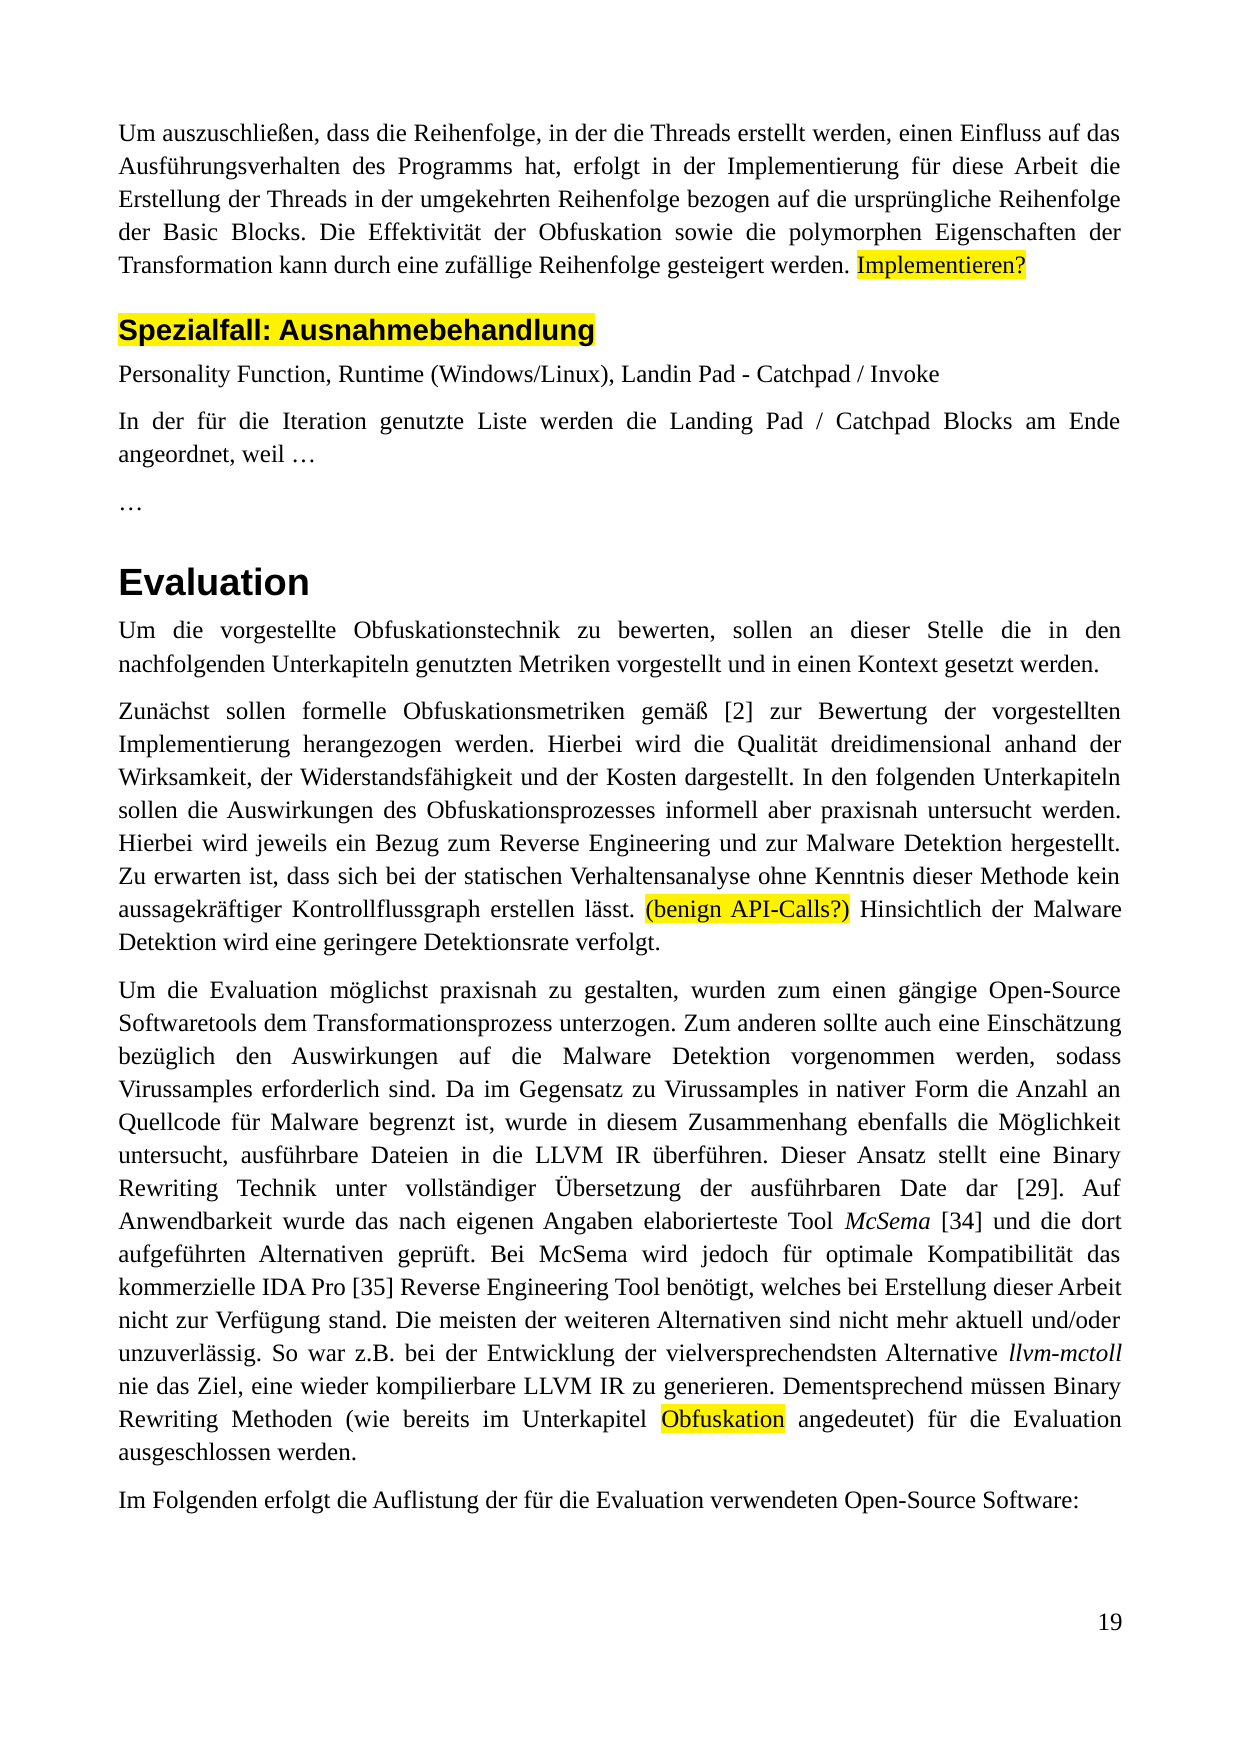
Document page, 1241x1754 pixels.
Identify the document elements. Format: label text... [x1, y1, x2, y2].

text Um die Evaluation möglichst praxisnah zu gestalten, wurden zum einen gängige Open-Source Softwaretools dem Transformationsprozess unterzogen. Zum anderen sollte auch eine Einschätzung bezüglich den Auswirkungen auf die Malware Detektion vorgenommen werden, sodass Virussamples erforderlich sind. Da im Gegensatz zu Virussamples in nativer Form die Anzahl an Quellcode für Malware begrenzt ist, wurde in diesem Zusammenhang ebenfalls die Möglichkeit untersucht, ausführbare Dateien in die LLVM IR überführen. Dieser Ansatz stellt eine Binary Rewriting Technik unter vollständiger Übersetzung der ausführbaren Date dar [29]. Auf Anwendbarkeit wurde das nach eigenen Angaben elaborierteste Tool McSema [34] und die dort aufgeführten Alternativen geprüft. Bei McSema wird jedoch für optimale Kompatibilität das kommerzielle IDA Pro [35] Reverse Engineering Tool benötigt, welches bei Erstellung dieser Arbeit nicht zur Verfügung stand. Die meisten der weiteren Alternativen sind nicht mehr aktuell und/oder unzuverlässig. So war z.B. bei der Entwicklung der vielversprechendsten Alternative llvm-mctoll nie das Ziel, eine wieder kompilierbare LLVM IR zu generieren. Dementsprechend müssen Binary Rewriting Methoden (wie bereits im Unterkapitel Obfuskation angedeutet) für die Evaluation ausgeschlossen werden. [118, 975, 1122, 1466]
text In der für die Iteration genutzte Liste werden die Landing Pad / Catchpad Blocks am Ende angeordnet, weil … [118, 406, 1122, 468]
subtitle Spezialfall: Ausnahmebehandlung [118, 312, 1122, 346]
subtitle Evaluation [118, 559, 1122, 603]
text Um auszuschließen, dass die Reihenfolge, in der die Threads erstellt werden, einen Einfluss auf das Ausführungsverhalten des Programms hat, erfolgt in der Implementierung für diese Arbeit die Erstellung der Threads in der umgekehrten Reihenfolge bezogen auf die ursprüngliche Reihenfolge der Basic Blocks. Die Effektivität der Obfuskation sowie die polymorphen Eigenschaften der Transformation kann durch eine zufällige Reihenfolge gesteigert werden. Implementieren? [118, 118, 1122, 279]
text Um die vorgestellte Obfuskationstechnik zu bewerten, sollen an dieser Stelle die in den nachfolgenden Unterkapiteln genutzten Metriken vorgestellt und in einen Kontext gesetzt werden. [118, 616, 1122, 677]
text Personality Function, Runtime (Windows/Linux), Landin Pad - Catchpad / Invoke [118, 359, 1122, 387]
text Im Folgenden erfolgt die Auflistung der für die Evaluation verwendeten Open-Source Software: [118, 1485, 1122, 1514]
text Zunächst sollen formelle Obfuskationsmetriken gemäß [2] zur Bewertung der vorgestellten Implementierung herangezogen werden. Hierbei wird die Qualität dreidimensional anhand der Wirksamkeit, der Widerstandsfähigkeit und der Kosten dargestellt. In den folgenden Unterkapiteln sollen die Auswirkungen des Obfuskationsprozesses informell aber praxisnah untersucht werden. Hierbei wird jeweils ein Bezug zum Reverse Engineering und zur Malware Detektion hergestellt. Zu erwarten ist, dass sich bei der statischen Verhaltensanalyse ohne Kenntnis dieser Methode kein aussagekräftiger Kontrollflussgraph erstellen lässt. (benign API-Calls?) Hinsichtlich der Malware Detektion wird eine geringere Detektionsrate verfolgt. [118, 696, 1122, 956]
text … [118, 487, 1122, 516]
